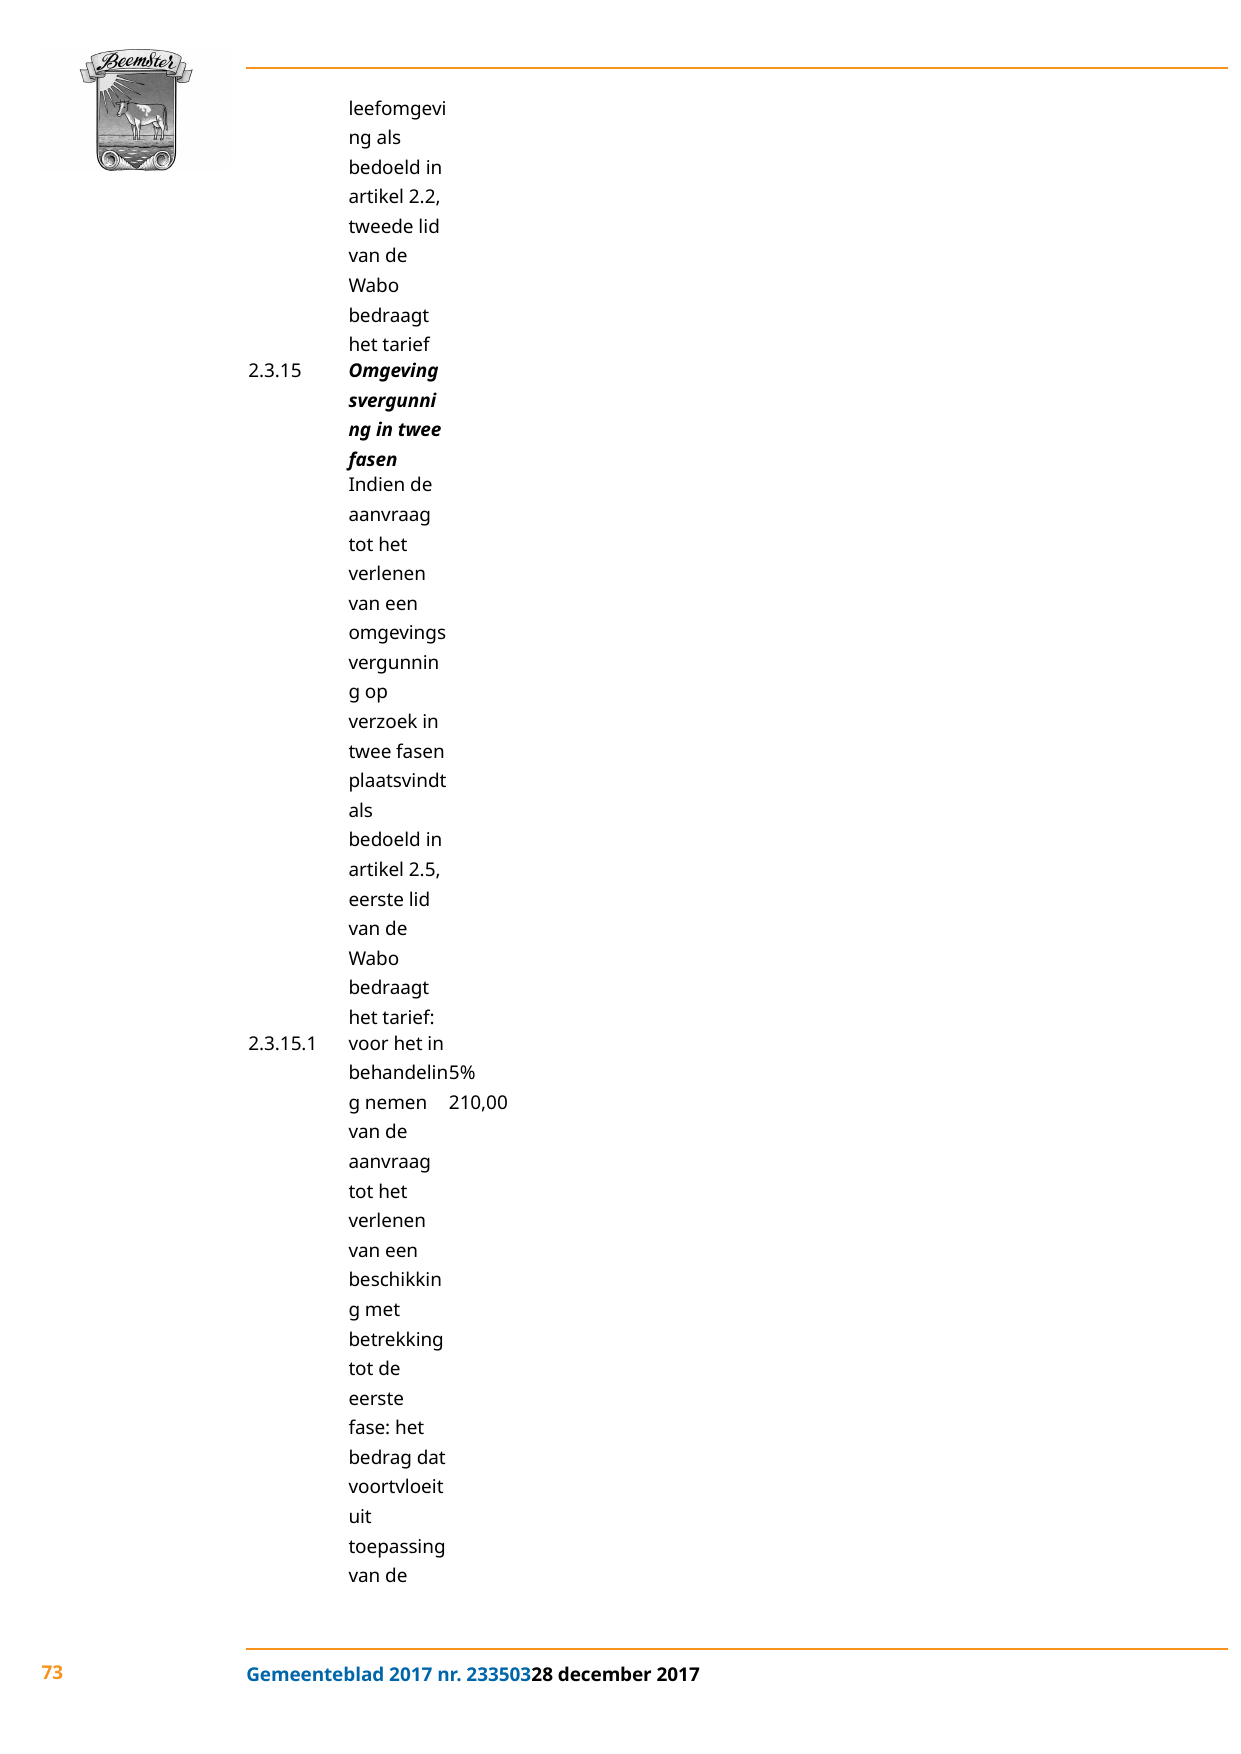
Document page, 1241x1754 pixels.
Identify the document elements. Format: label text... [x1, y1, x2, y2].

picture [41, 47, 231, 172]
table_cell [449, 357, 549, 472]
table_cell 2.3.15 [248, 357, 348, 472]
table_cell leefomgeving als bedoeld in artikel 2.2, tweede lid van de Wabo bedraagt het tarief [348, 95, 449, 357]
table_cell [248, 472, 348, 1030]
table_cell [248, 95, 348, 357]
table_cell voor het in behandeling nemen van de aanvraag tot het verlenen van een beschikking met betrekking tot de eerste fase: het bedrag dat voortvloeit uit toepassing van de [348, 1030, 449, 1588]
table_cell 2.3.15.1 [248, 1030, 348, 1588]
table_cell Indien de aanvraag tot het verlenen van een omgevingsvergunning op verzoek in twee fasen plaatsvindt als bedoeld in artikel 2.5, eerste lid van de Wabo bedraagt het tarief: [348, 472, 449, 1030]
table_cell [449, 472, 549, 1030]
table_cell 5% 210,00 [449, 1030, 549, 1588]
table_cell [449, 95, 549, 357]
table_cell Omgevingsvergunning in twee fasen [348, 357, 449, 472]
